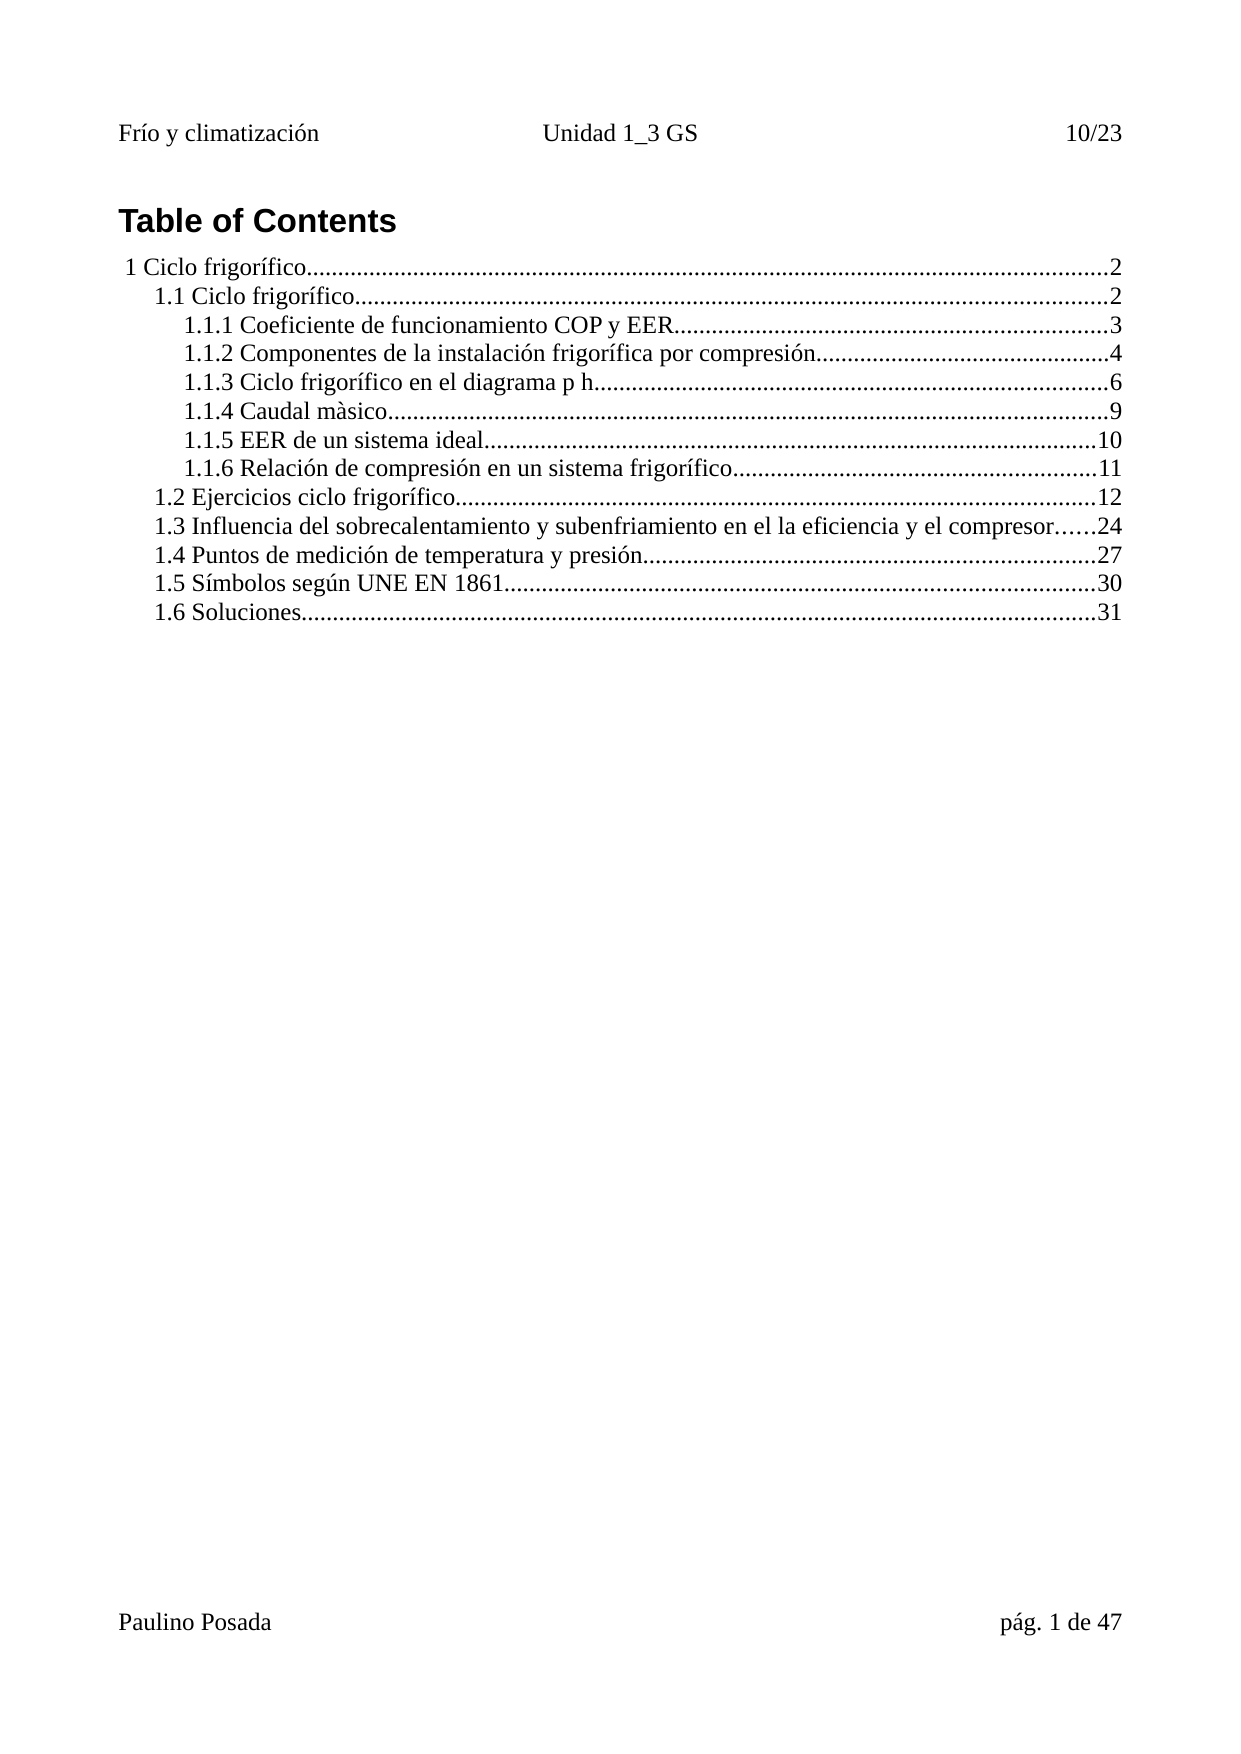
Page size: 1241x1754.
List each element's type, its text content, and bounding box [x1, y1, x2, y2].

text 1 Ciclo frigorífico 2 [118, 252, 1122, 281]
text 1.5 Símbolos según UNE EN 1861 30 [148, 568, 1122, 597]
text 1.2 Ejercicios ciclo frigorífico 12 [148, 482, 1122, 511]
text 1.1.1 Coeficiente de funcionamiento COP y EER 3 [177, 310, 1122, 338]
text 1.3 Influencia del sobrecalentamiento y subenfriamiento en el la eficiencia y el compresor 24 [148, 511, 1122, 540]
text 1.4 Puntos de medición de temperatura y presión 27 [148, 540, 1122, 568]
subtitle Table of Contents [118, 201, 1122, 240]
text 1.1.2 Componentes de la instalación frigorífica por compresión 4 [177, 338, 1122, 367]
text 1.1.4 Caudal màsico 9 [177, 396, 1122, 425]
text 1.1.6 Relación de compresión en un sistema frigorífico 11 [177, 453, 1122, 482]
text 1.6 Soluciones 31 [148, 597, 1122, 626]
text 1.1 Ciclo frigorífico 2 [148, 281, 1122, 310]
text 1.1.5 EER de un sistema ideal 10 [177, 425, 1122, 453]
text 1.1.3 Ciclo frigorífico en el diagrama p h 6 [177, 367, 1122, 396]
